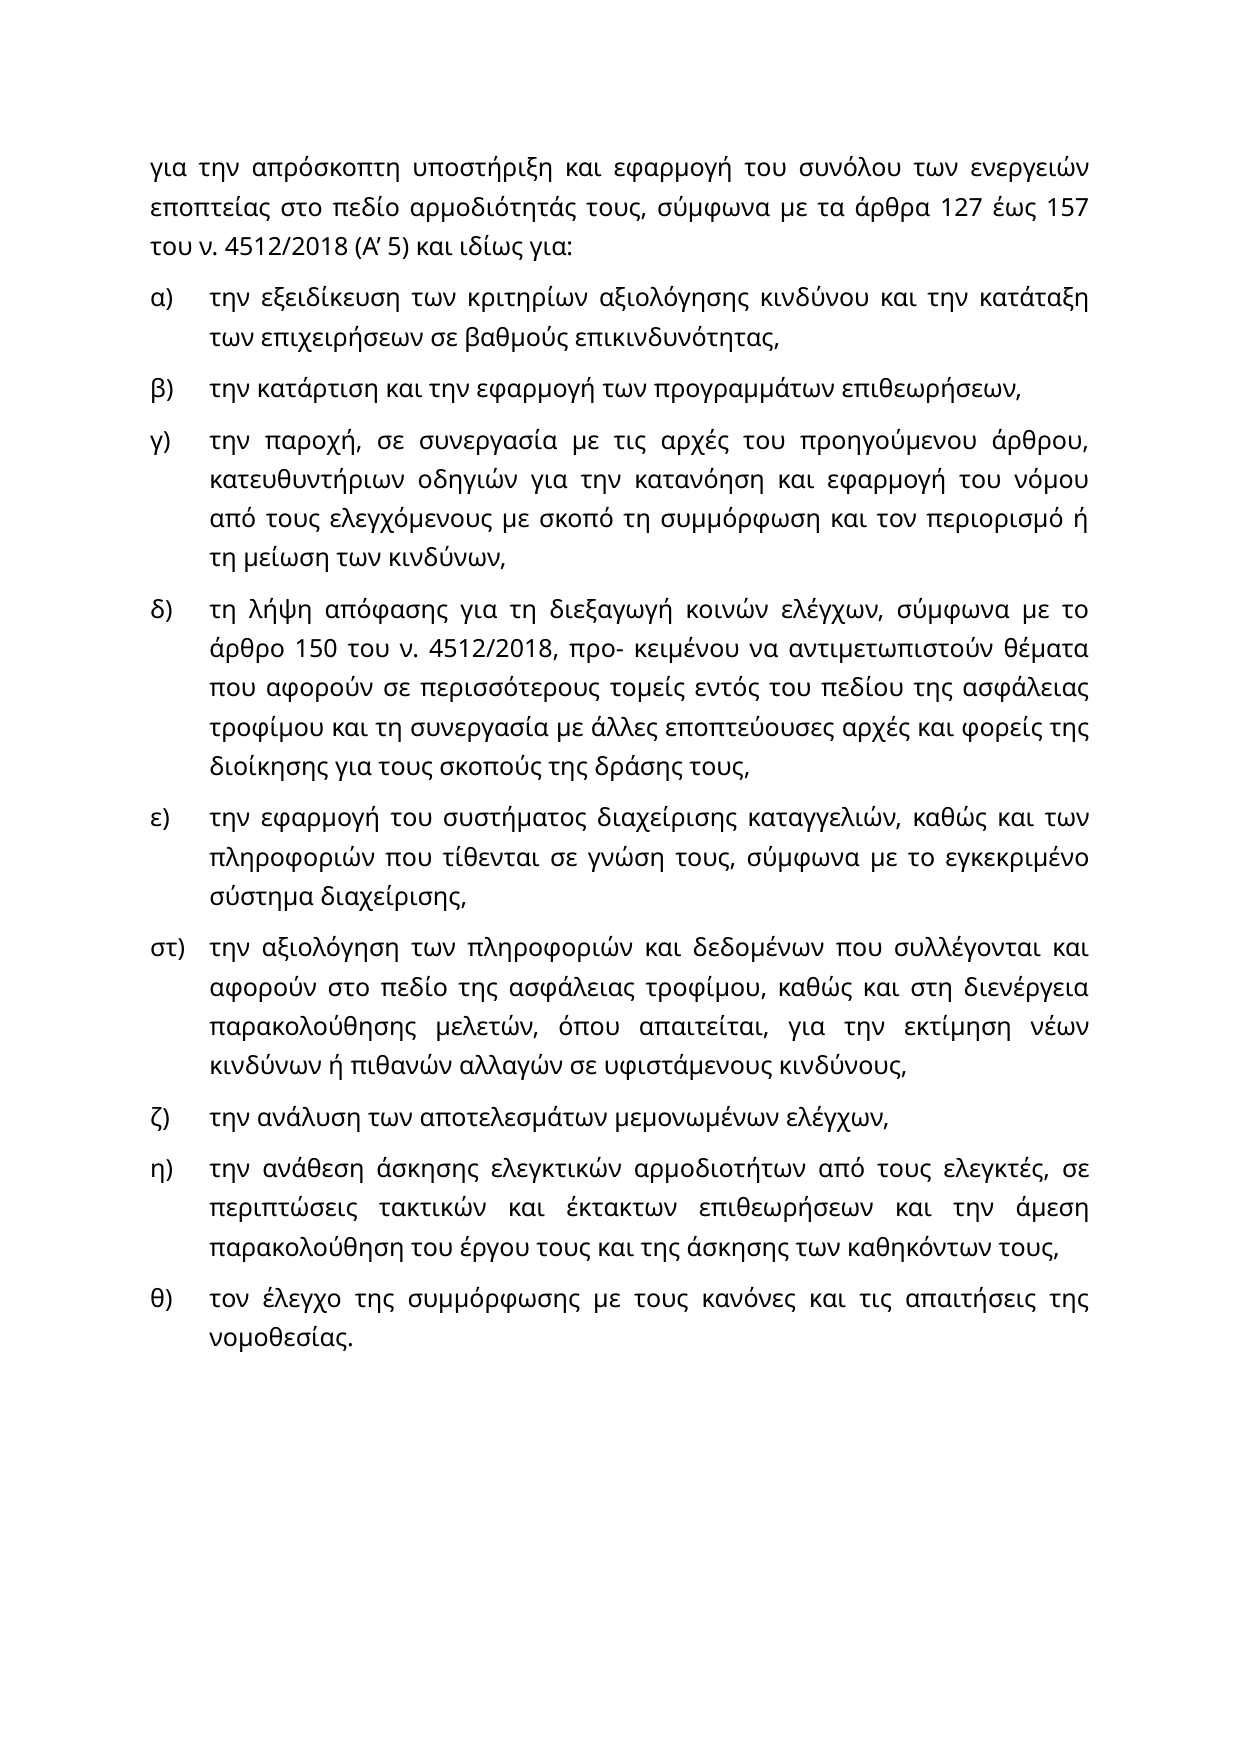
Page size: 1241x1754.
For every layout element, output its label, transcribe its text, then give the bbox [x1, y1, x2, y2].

list ζ) την ανάλυση των αποτελεσμάτων μεμονωμένων ελέγχων, [150, 1099, 1090, 1133]
list δ) τη λήψη απόφασης για τη διεξαγωγή κοινών ελέγχων, σύμφωνα με το άρθρο 150 του ν. 4512/2018, προ- κειμένου να αντιμετωπιστούν θέματα που αφορούν σε περισσότερους τομείς εντός του πεδίου της ασφάλειας τροφίμου και τη συνεργασία με άλλες εποπτεύουσες αρχές και φορείς της διοίκησης για τους σκοπούς της δράσης τους, [150, 592, 1090, 782]
list ε) την εφαρμογή του συστήματος διαχείρισης καταγγελιών, καθώς και των πληροφοριών που τίθενται σε γνώση τους, σύμφωνα με το εγκεκριμένο σύστημα διαχείρισης, [150, 800, 1090, 912]
list η) την ανάθεση άσκησης ελεγκτικών αρμοδιοτήτων από τους ελεγκτές, σε περιπτώσεις τακτικών και έκτακτων επιθεωρήσεων και την άμεση παρακολούθηση του έργου τους και της άσκησης των καθηκόντων τους, [150, 1151, 1090, 1263]
list θ) τον έλεγχο της συμμόρφωσης με τους κανόνες και τις απαιτήσεις της νομοθεσίας. [150, 1281, 1090, 1354]
list γ) την παροχή, σε συνεργασία με τις αρχές του προηγούμενου άρθρου, κατευθυντήριων οδηγιών για την κατανόηση και εφαρμογή του νόμου από τους ελεγχόμενους με σκοπό τη συμμόρφωση και τον περιορισμό ή τη μείωση των κινδύνων, [150, 422, 1090, 574]
list στ) την αξιολόγηση των πληροφοριών και δεδομένων που συλλέγονται και αφορούν στο πεδίο της ασφάλειας τροφίμου, καθώς και στη διενέργεια παρακολούθησης μελετών, όπου απαιτείται, για την εκτίμηση νέων κινδύνων ή πιθανών αλλαγών σε υφιστάμενους κινδύνους, [150, 930, 1090, 1082]
list α) την εξειδίκευση των κριτηρίων αξιολόγησης κινδύνου και την κατάταξη των επιχειρήσεων σε βαθμούς επικινδυνότητας, [150, 280, 1090, 353]
list β) την κατάρτιση και την εφαρμογή των προγραμμάτων επιθεωρήσεων, [150, 371, 1090, 405]
text για την απρόσκοπτη υποστήριξη και εφαρμογή του συνόλου των ενεργειών εποπτείας στο πεδίο αρμοδιότητάς τους, σύμφωνα με τα άρθρα 127 έως 157 του ν. 4512/2018 (Α’ 5) και ιδίως για: [150, 150, 1090, 262]
